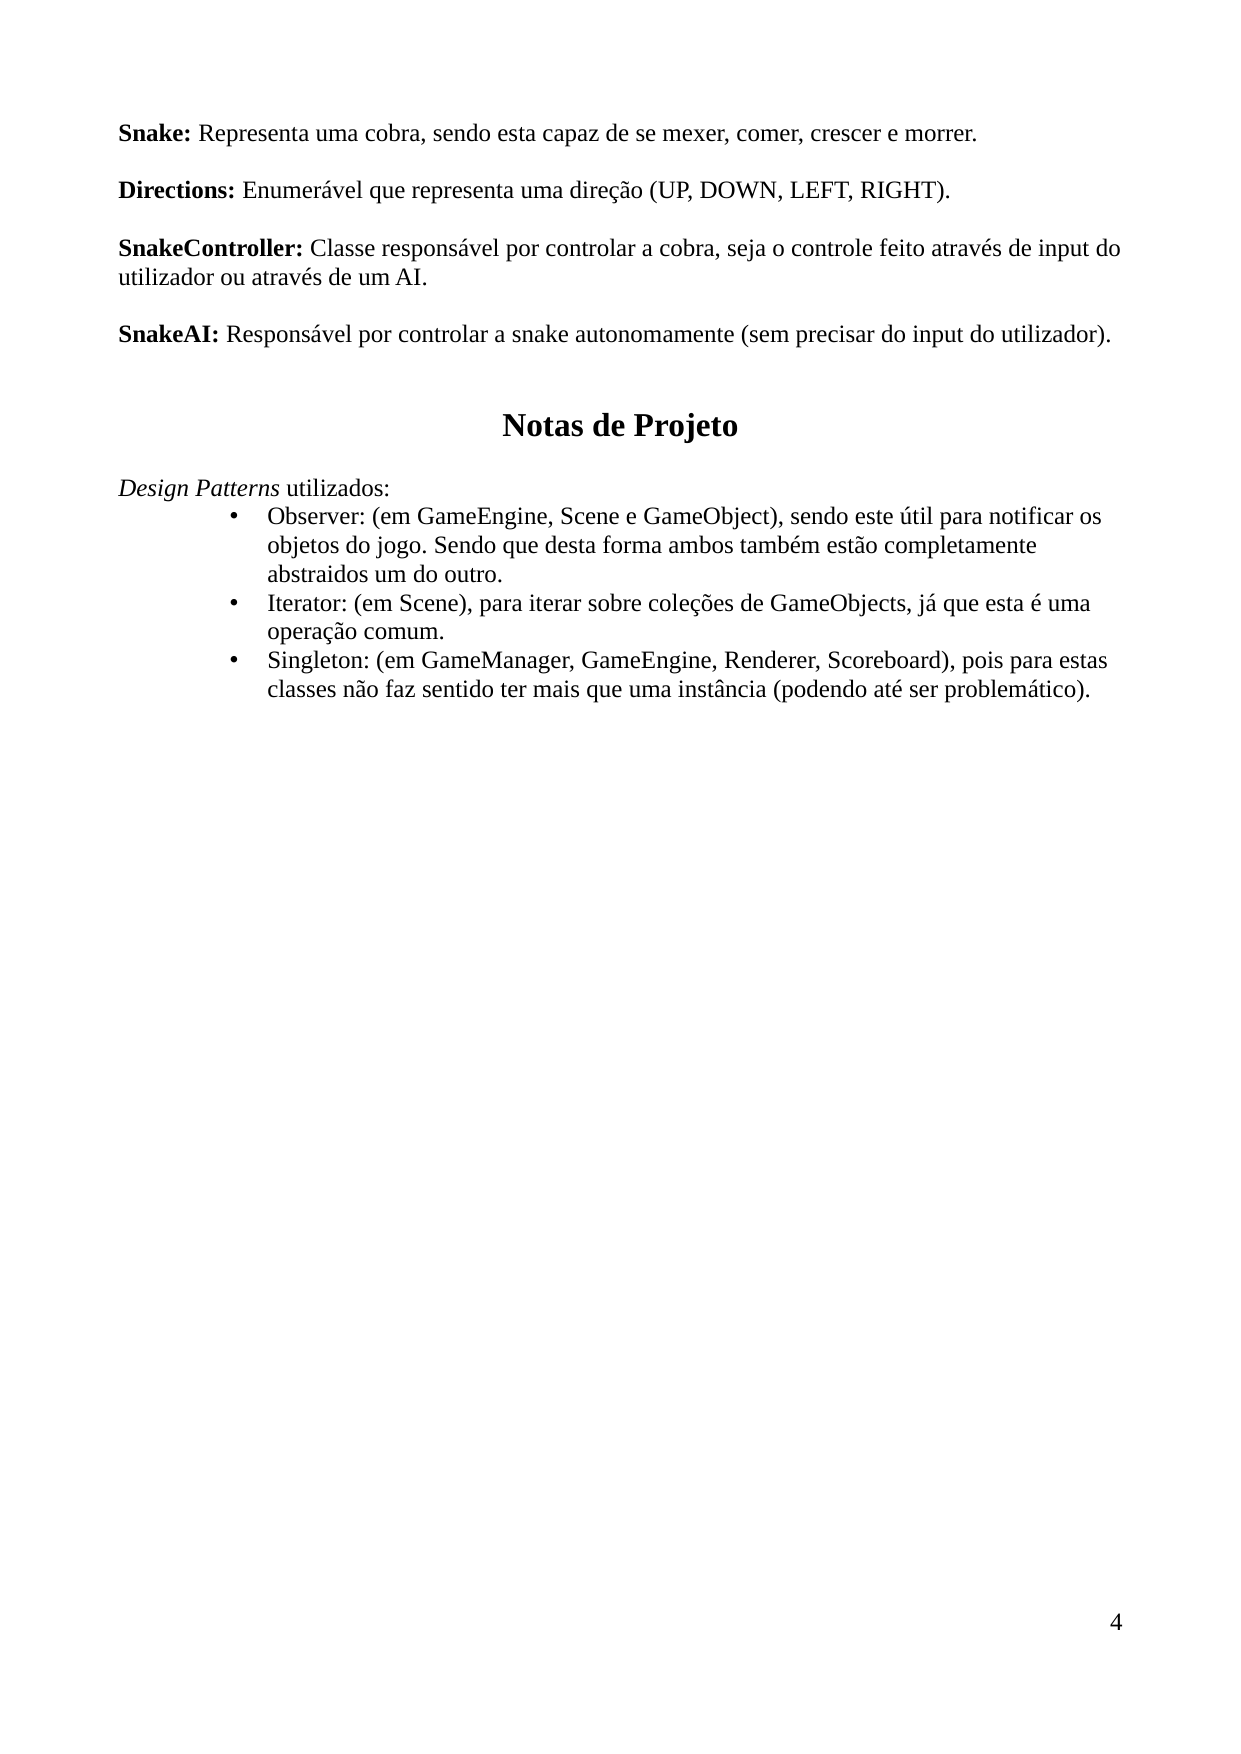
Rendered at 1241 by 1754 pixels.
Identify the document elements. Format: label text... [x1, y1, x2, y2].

text Notas de Projeto [118, 406, 1122, 444]
text Design Patterns utilizados: [118, 473, 1122, 501]
list Iterator: (em Scene), para iterar sobre coleções de GameObjects, já que esta é uma operação comum. [229, 588, 1122, 645]
list Singleton: (em GameManager, GameEngine, Renderer, Scoreboard), pois para estas classes não faz sentido ter mais que uma instância (podendo até ser problemático). [229, 645, 1122, 703]
text SnakeController: Classe responsável por controlar a cobra, seja o controle feito através de input do utilizador ou através de um AI. [118, 233, 1122, 291]
text SnakeAI: Responsável por controlar a snake autonomamente (sem precisar do input do utilizador). [118, 319, 1122, 348]
text Directions: Enumerável que representa uma direção (UP, DOWN, LEFT, RIGHT). [118, 176, 1122, 204]
text Snake: Representa uma cobra, sendo esta capaz de se mexer, comer, crescer e morrer. [118, 118, 1122, 147]
list Observer: (em GameEngine, Scene e GameObject), sendo este útil para notificar os objetos do jogo. Sendo que desta forma ambos também estão completamente abstraidos um do outro. [229, 501, 1122, 588]
